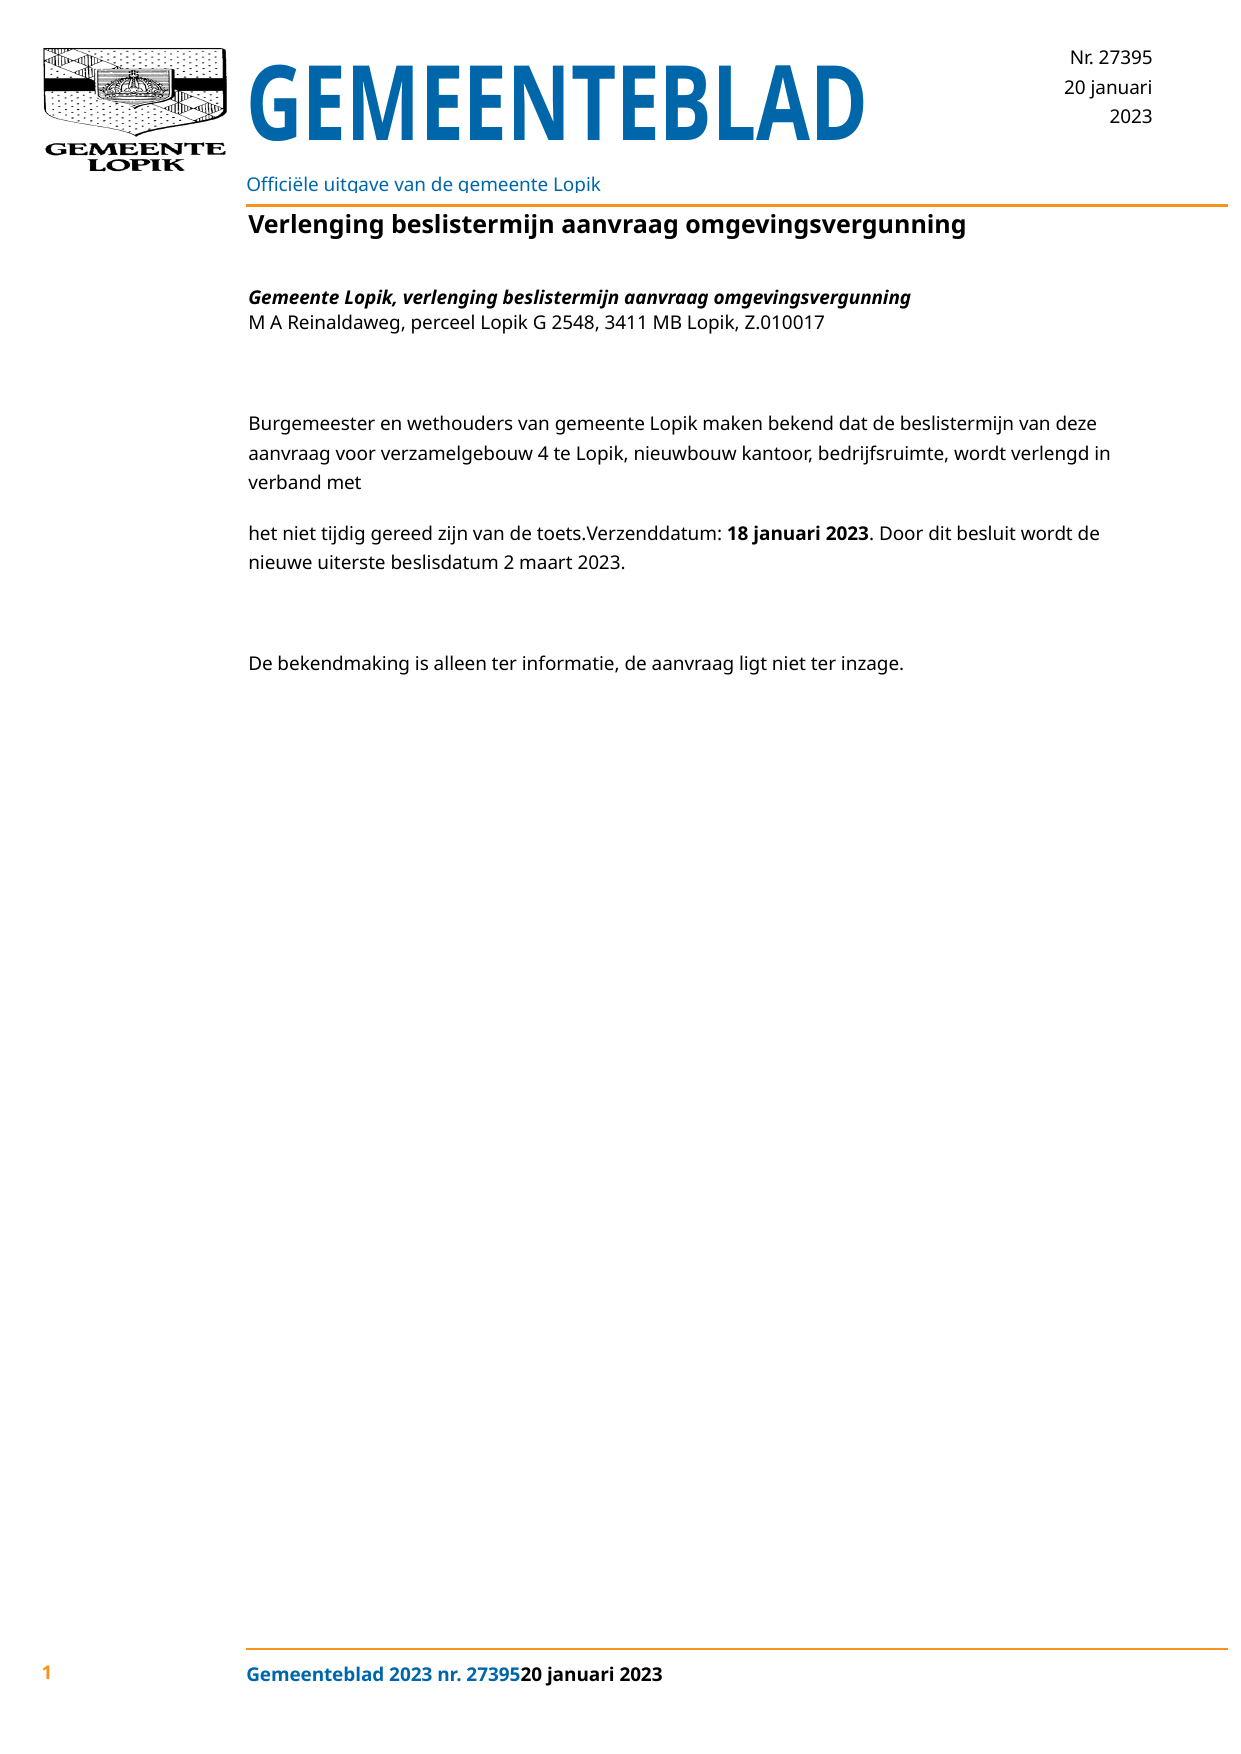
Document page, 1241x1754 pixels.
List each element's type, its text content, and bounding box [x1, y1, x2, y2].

text Verlenging beslistermijn aanvraag omgevingsvergunning [248, 207, 1152, 241]
text M A Reinaldaweg, perceel Lopik G 2548, 3411 MB Lopik, Z.010017 [248, 309, 1152, 335]
text Gemeente Lopik, verlenging beslistermijn aanvraag omgevingsvergunning [248, 284, 1152, 309]
text Burgemeester en wethouders van gemeente Lopik maken bekend dat de beslistermijn van deze aanvraag voor verzamelgebouw 4 te Lopik, nieuwbouw kantoor, bedrijfsruimte, wordt verlengd in verband met [248, 410, 1152, 495]
text het niet tijdig gereed zijn van de toets.Verzenddatum: 18 januari 2023. Door dit besluit wordt de nieuwe uiterste beslisdatum 2 maart 2023. [248, 520, 1152, 575]
text De bekendmaking is alleen ter informatie, de aanvraag ligt niet ter inzage. [248, 650, 1152, 676]
picture [41, 47, 231, 172]
